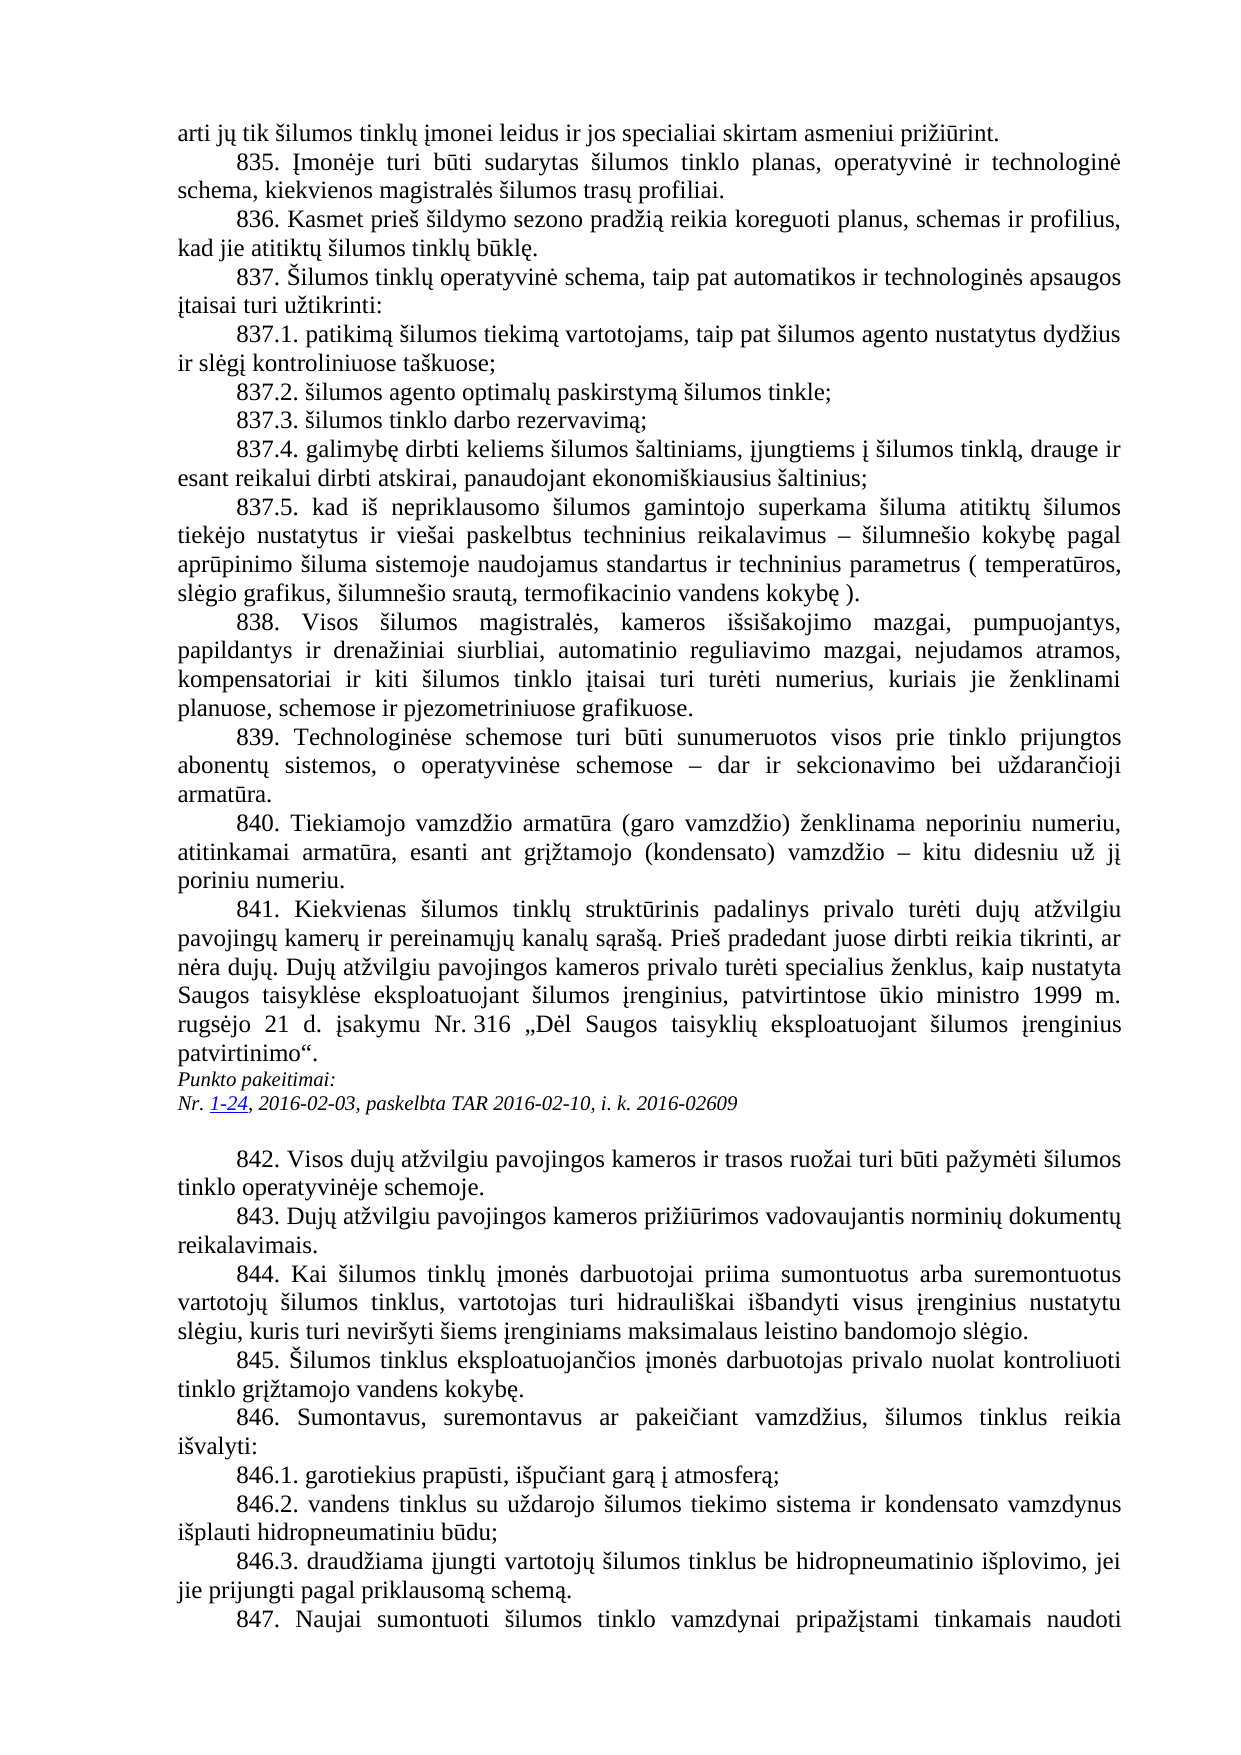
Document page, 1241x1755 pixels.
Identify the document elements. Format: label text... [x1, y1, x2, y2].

text 843. Dujų atžvilgiu pavojingos kameros prižiūrimos vadovaujantis norminių dokumentų reikalavimais. [177, 1201, 1122, 1259]
text 837.4. galimybę dirbti keliems šilumos šaltiniams, įjungtiems į šilumos tinklą, drauge ir esant reikalui dirbti atskirai, panaudojant ekonomiškiausius šaltinius; [177, 434, 1122, 492]
text 837. Šilumos tinklų operatyvinė schema, taip pat automatikos ir technologinės apsaugos įtaisai turi užtikrinti: [177, 262, 1122, 319]
text 846.2. vandens tinklus su uždarojo šilumos tiekimo sistema ir kondensato vamzdynus išplauti hidropneumatiniu būdu; [177, 1489, 1122, 1546]
text Nr. 1-24, 2016-02-03, paskelbta TAR 2016-02-10, i. k. 2016-02609 [177, 1091, 1122, 1115]
text 845. Šilumos tinklus eksploatuojančios įmonės darbuotojas privalo nuolat kontroliuoti tinklo grįžtamojo vandens kokybę. [177, 1345, 1122, 1402]
text 836. Kasmet prieš šildymo sezono pradžią reikia koreguoti planus, schemas ir profilius, kad jie atitiktų šilumos tinklų būklę. [177, 204, 1122, 262]
text 839. Technologinėse schemose turi būti sunumeruotos visos prie tinklo prijungtos abonentų sistemos, o operatyvinėse schemose – dar ir sekcionavimo bei uždarančioji armatūra. [177, 722, 1122, 808]
text 842. Visos dujų atžvilgiu pavojingos kameros ir trasos ruožai turi būti pažymėti šilumos tinklo operatyvinėje schemoje. [177, 1144, 1122, 1201]
text Punkto pakeitimai: [177, 1067, 1122, 1091]
text 838. Visos šilumos magistralės, kameros išsišakojimo mazgai, pumpuojantys, papildantys ir drenažiniai siurbliai, automatinio reguliavimo mazgai, nejudamos atramos, kompensatoriai ir kiti šilumos tinklo įtaisai turi turėti numerius, kuriais jie ženklinami planuose, schemose ir pjezometriniuose grafikuose. [177, 607, 1122, 722]
text 846.1. garotiekius prapūsti, išpučiant garą į atmosferą; [177, 1460, 1122, 1489]
text arti jų tik šilumos tinklų įmonei leidus ir jos specialiai skirtam asmeniui prižiūrint. [177, 118, 1122, 147]
text 837.2. šilumos agento optimalų paskirstymą šilumos tinkle; [177, 377, 1122, 406]
text 846. Sumontavus, suremontavus ar pakeičiant vamzdžius, šilumos tinklus reikia išvalyti: [177, 1402, 1122, 1460]
text 837.5. kad iš nepriklausomo šilumos gamintojo superkama šiluma atitiktų šilumos tiekėjo nustatytus ir viešai paskelbtus techninius reikalavimus – šilumnešio kokybę pagal aprūpinimo šiluma sistemoje naudojamus standartus ir techninius parametrus ( temperatūros, slėgio grafikus, šilumnešio srautą, termofikacinio vandens kokybę ). [177, 492, 1122, 607]
text 841. Kiekvienas šilumos tinklų struktūrinis padalinys privalo turėti dujų atžvilgiu pavojingų kamerų ir pereinamųjų kanalų sąrašą. Prieš pradedant juose dirbti reikia tikrinti, ar nėra dujų. Dujų atžvilgiu pavojingos kameros privalo turėti specialius ženklus, kaip nustatyta Saugos taisyklėse eksploatuojant šilumos įrenginius, patvirtintose ūkio ministro 1999 m. rugsėjo 21 d. įsakymu Nr. 316 „Dėl Saugos taisyklių eksploatuojant šilumos įrenginius patvirtinimo“. [177, 894, 1122, 1067]
text 837.3. šilumos tinklo darbo rezervavimą; [177, 406, 1122, 434]
text 844. Kai šilumos tinklų įmonės darbuotojai priima sumontuotus arba suremontuotus vartotojų šilumos tinklus, vartotojas turi hidrauliškai išbandyti visus įrenginius nustatytu slėgiu, kuris turi neviršyti šiems įrenginiams maksimalaus leistino bandomojo slėgio. [177, 1259, 1122, 1345]
text 847. Naujai sumontuoti šilumos tinklo vamzdynai pripažįstami tinkamais naudoti [177, 1604, 1122, 1632]
text 835. Įmonėje turi būti sudarytas šilumos tinklo planas, operatyvinė ir technologinė schema, kiekvienos magistralės šilumos trasų profiliai. [177, 147, 1122, 204]
text 840. Tiekiamojo vamzdžio armatūra (garo vamzdžio) ženklinama neporiniu numeriu, atitinkamai armatūra, esanti ant grįžtamojo (kondensato) vamzdžio – kitu didesniu už jį poriniu numeriu. [177, 808, 1122, 894]
text 837.1. patikimą šilumos tiekimą vartotojams, taip pat šilumos agento nustatytus dydžius ir slėgį kontroliniuose taškuose; [177, 319, 1122, 377]
text 846.3. draudžiama įjungti vartotojų šilumos tinklus be hidropneumatinio išplovimo, jei jie prijungti pagal priklausomą schemą. [177, 1546, 1122, 1604]
